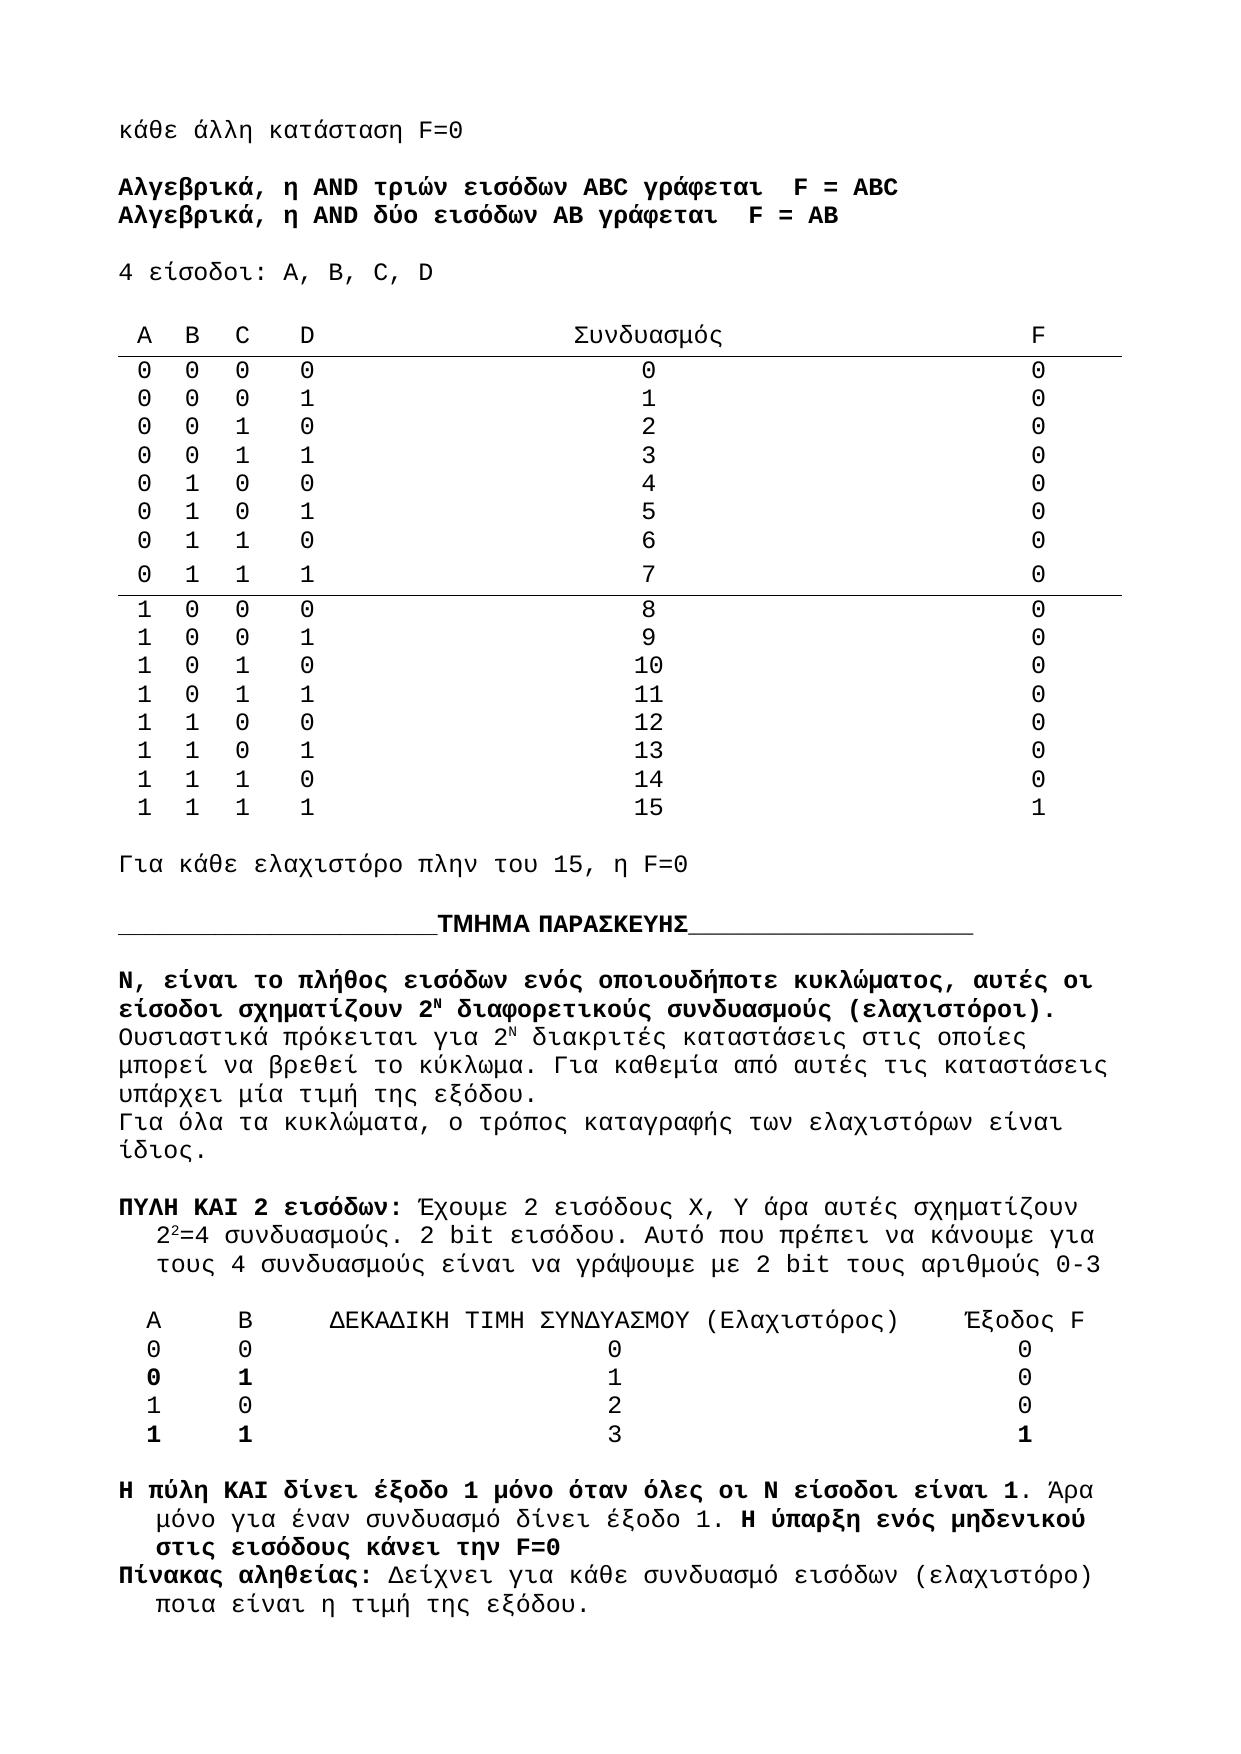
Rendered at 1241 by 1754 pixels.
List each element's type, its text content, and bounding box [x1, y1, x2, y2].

table_cell 1 [213, 442, 271, 471]
table_cell 0 [213, 625, 271, 653]
table_cell 0 [171, 414, 213, 442]
table_cell 0 [213, 596, 271, 625]
table_cell 0 [118, 1365, 189, 1393]
table_cell 0 [118, 471, 171, 499]
table_header B [171, 316, 213, 356]
table_cell 1 [118, 1421, 189, 1449]
table_cell 1 [171, 556, 213, 595]
table_cell 0 [271, 357, 342, 386]
text Ν, είναι το πλήθος εισόδων ενός οποιουδήποτε κυκλώματος, αυτές οι είσοδοι σχηματίζουν 2Ν διαφορετικούς συνδυασμούς (ελαχιστόροι). Ουσιαστικά πρόκειται για 2Ν διακριτές καταστάσεις στις οποίες μπορεί να βρεθεί το κύκλωμα. Για καθεμία από αυτές τις καταστάσεις υπάρχει μία τιμή της εξόδου. [118, 968, 1122, 1109]
table_cell 1 [213, 766, 271, 795]
table_cell 0 [955, 386, 1122, 414]
table_cell 0 [955, 527, 1122, 556]
table_cell 0 [955, 471, 1122, 499]
table_cell 13 [343, 738, 954, 766]
table_cell 1 [213, 653, 271, 681]
table_cell 1 [271, 738, 342, 766]
table_cell 0 [928, 1365, 1122, 1393]
table_header C [213, 316, 271, 356]
table_cell 0 [343, 357, 954, 386]
table_cell 1 [271, 386, 342, 414]
table_cell 5 [343, 499, 954, 527]
table_cell 0 [955, 499, 1122, 527]
table_cell 1 [118, 1393, 189, 1421]
table_header Β [189, 1308, 301, 1336]
table_cell 0 [118, 527, 171, 556]
table_cell 1 [118, 596, 171, 625]
table_cell 0 [213, 386, 271, 414]
table_header F [955, 316, 1122, 356]
table_cell 1 [271, 625, 342, 653]
table_cell 0 [118, 357, 171, 386]
table_cell 0 [955, 738, 1122, 766]
table_cell 2 [343, 414, 954, 442]
table_cell 0 [118, 442, 171, 471]
text 4 είσοδοι: Α, B, C, D [118, 260, 1122, 288]
table_cell 1 [271, 499, 342, 527]
table_cell 0 [955, 625, 1122, 653]
table_cell 0 [118, 1336, 189, 1364]
table_cell 0 [213, 471, 271, 499]
table_cell 2 [301, 1393, 928, 1421]
table_cell 0 [271, 766, 342, 795]
table_cell 1 [171, 766, 213, 795]
table_cell 15 [343, 795, 954, 823]
table_cell 0 [271, 414, 342, 442]
text Για κάθε ελαχιστόρο πλην του 15, η F=0 [118, 851, 1122, 880]
table_cell 1 [171, 738, 213, 766]
table_cell 1 [171, 471, 213, 499]
table_cell 0 [955, 357, 1122, 386]
table_cell 0 [189, 1393, 301, 1421]
table_cell 1 [301, 1365, 928, 1393]
text _______________________ΤΜΗΜΑ ΠΑΡΑΣΚΕΥΗΣ___________________ [118, 908, 1122, 939]
table_cell 1 [213, 556, 271, 595]
table_cell 0 [118, 499, 171, 527]
table_cell 3 [301, 1421, 928, 1449]
table_cell 1 [171, 795, 213, 823]
table_cell 12 [343, 710, 954, 738]
table_cell 0 [171, 357, 213, 386]
text Αλγεβρικά, η AND δύο εισόδων AB γράφεται F = AB [118, 203, 1122, 231]
table_cell 0 [271, 596, 342, 625]
table_cell 0 [118, 386, 171, 414]
table_cell 1 [118, 795, 171, 823]
table_cell 0 [171, 596, 213, 625]
table_header ΔΕΚΑΔΙΚΗ ΤΙΜΗ ΣΥΝΔΥΑΣΜΟΥ (Ελαχιστόρος) [301, 1308, 928, 1336]
table_cell 1 [271, 556, 342, 595]
table_cell 1 [118, 766, 171, 795]
table_cell 1 [171, 710, 213, 738]
table_cell 1 [271, 795, 342, 823]
table_cell 1 [171, 527, 213, 556]
table_cell 0 [213, 357, 271, 386]
table_cell 0 [955, 556, 1122, 595]
table_cell 1 [118, 681, 171, 710]
table_cell 0 [271, 710, 342, 738]
table_cell 1 [118, 710, 171, 738]
table_cell 1 [213, 795, 271, 823]
table_cell 1 [271, 681, 342, 710]
table_cell 11 [343, 681, 954, 710]
table_header Α [118, 1308, 189, 1336]
table_cell 4 [343, 471, 954, 499]
table_cell 1 [343, 386, 954, 414]
table_cell 0 [271, 471, 342, 499]
table_cell 1 [955, 795, 1122, 823]
table_cell 1 [189, 1365, 301, 1393]
table_cell 1 [189, 1421, 301, 1449]
table_cell 0 [955, 653, 1122, 681]
table_cell 0 [955, 766, 1122, 795]
table_cell 3 [343, 442, 954, 471]
table_cell 0 [118, 556, 171, 595]
table_cell 1 [271, 442, 342, 471]
table_cell 0 [213, 738, 271, 766]
table_cell 0 [271, 653, 342, 681]
table_cell 0 [171, 442, 213, 471]
text Αλγεβρικά, η AND τριών εισόδων ABC γράφεται F = ABC [118, 175, 1122, 203]
table_cell 8 [343, 596, 954, 625]
table_cell 1 [213, 527, 271, 556]
table_cell 1 [213, 414, 271, 442]
table_header A [118, 316, 171, 356]
text Πίνακας αληθείας: Δείχνει για κάθε συνδυασμό εισόδων (ελαχιστόρο) ποια είναι η τιμή της εξόδου. [118, 1563, 1122, 1619]
table_cell 0 [955, 414, 1122, 442]
table_cell 0 [928, 1336, 1122, 1364]
table_cell 0 [955, 681, 1122, 710]
text κάθε άλλη κατάσταση F=0 [118, 118, 1122, 146]
table_cell 1 [171, 499, 213, 527]
table_header D [271, 316, 342, 356]
table_cell 0 [928, 1393, 1122, 1421]
table_cell 0 [171, 386, 213, 414]
table_cell 0 [171, 653, 213, 681]
table_cell 1 [118, 738, 171, 766]
table_cell 9 [343, 625, 954, 653]
table_cell 0 [955, 710, 1122, 738]
table_cell 0 [213, 499, 271, 527]
table_header Συνδυασμός [343, 316, 954, 356]
text ΠΥΛΗ ΚΑΙ 2 εισόδων: Έχουμε 2 εισόδους Χ, Υ άρα αυτές σχηματίζουν 22=4 συνδυασμούς. 2 bit εισόδου. Αυτό που πρέπει να κάνουμε για τους 4 συνδυασμούς είναι να γράψουμε με 2 bit τους αριθμούς 0-3 [118, 1194, 1122, 1279]
table_cell 0 [955, 596, 1122, 625]
table_cell 6 [343, 527, 954, 556]
table_cell 0 [118, 414, 171, 442]
text H πύλη ΚΑΙ δίνει έξοδο 1 μόνο όταν όλες οι Ν είσοδοι είναι 1. Άρα μόνο για έναν συνδυασμό δίνει έξοδο 1. Η ύπαρξη ενός μηδενικού στις εισόδους κάνει την F=0 [118, 1478, 1122, 1563]
table_cell 0 [171, 681, 213, 710]
table_cell 0 [955, 442, 1122, 471]
table_cell 1 [928, 1421, 1122, 1449]
table_cell 0 [213, 710, 271, 738]
table_cell 1 [118, 653, 171, 681]
table_cell 1 [213, 681, 271, 710]
table_cell 1 [118, 625, 171, 653]
table_cell 14 [343, 766, 954, 795]
table_cell 0 [171, 625, 213, 653]
table_cell 0 [301, 1336, 928, 1364]
table_cell 7 [343, 556, 954, 595]
table_cell 0 [189, 1336, 301, 1364]
table_cell 0 [271, 527, 342, 556]
text Για όλα τα κυκλώματα, ο τρόπος καταγραφής των ελαχιστόρων είναι ίδιος. [118, 1109, 1122, 1166]
table_header Έξοδος F [928, 1308, 1122, 1336]
table_cell 10 [343, 653, 954, 681]
